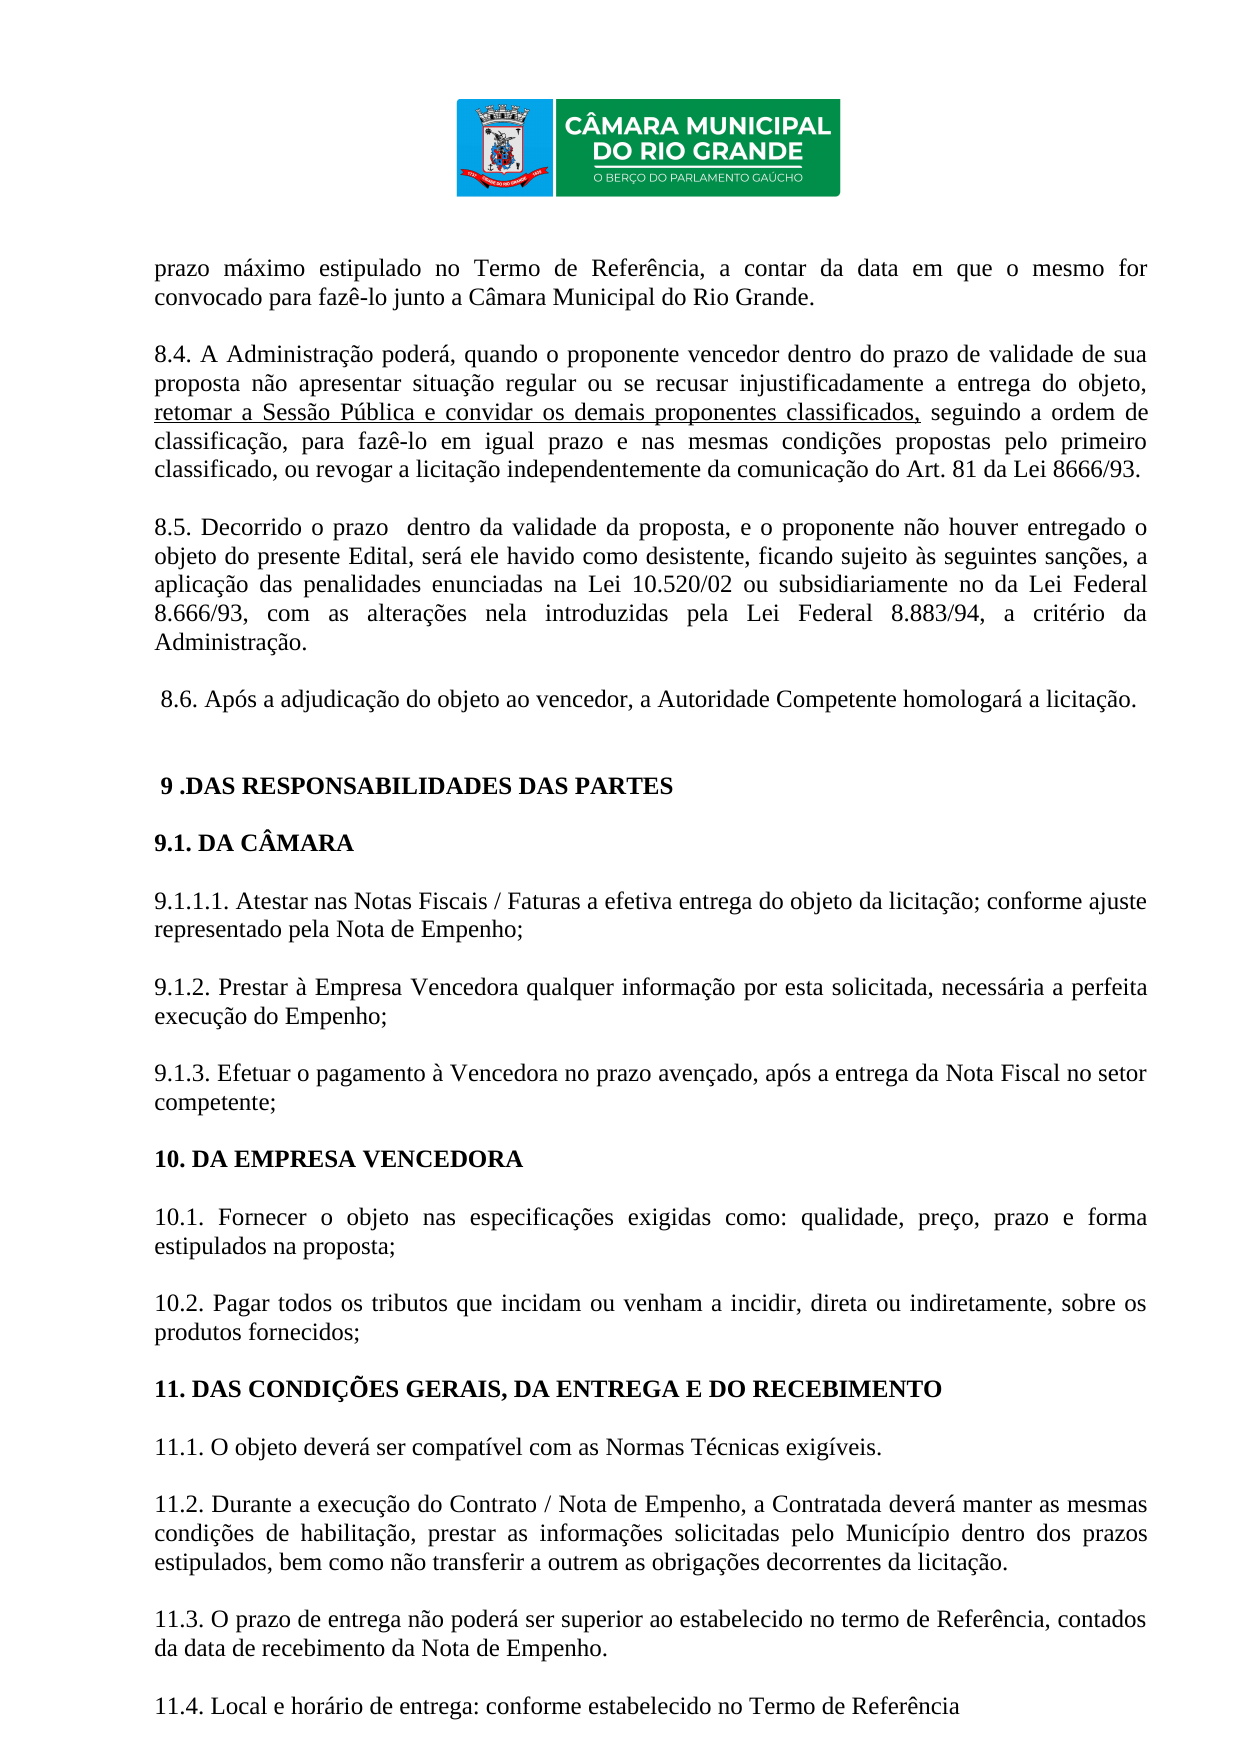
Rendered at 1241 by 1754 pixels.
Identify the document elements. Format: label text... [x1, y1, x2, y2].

text 9 .DAS RESPONSABILIDADES DAS PARTES [154, 771, 1148, 799]
text 9.1.3. Efetuar o pagamento à Vencedora no prazo avençado, após a entrega da Nota Fiscal no setor competente; [154, 1058, 1148, 1116]
text 8.5. Decorrido o prazo dentro da validade da proposta, e o proponente não houver entregado o objeto do presente Edital, será ele havido como desistente, ficando sujeito às seguintes sanções, a aplicação das penalidades enunciadas na Lei 10.520/02 ou subsidiariamente no da Lei Federal 8.666/93, com as alterações nela introduzidas pela Lei Federal 8.883/94, a critério da Administração. [154, 512, 1148, 656]
text 8.6. Após a adjudicação do objeto ao vencedor, a Autoridade Competente homologará a licitação. [154, 684, 1148, 713]
text 11.3. O prazo de entrega não poderá ser superior ao estabelecido no termo de Referência, contados da data de recebimento da Nota de Empenho. [154, 1604, 1148, 1662]
text 9.1.2. Prestar à Empresa Vencedora qualquer informação por esta solicitada, necessária a perfeita execução do Empenho; [154, 972, 1148, 1029]
text 11.1. O objeto deverá ser compatível com as Normas Técnicas exigíveis. [154, 1432, 1148, 1461]
text 10.2. Pagar todos os tributos que incidam ou venham a incidir, direta ou indiretamente, sobre os produtos fornecidos; [154, 1288, 1148, 1346]
text 9.1.1.1. Atestar nas Notas Fiscais / Faturas a efetiva entrega do objeto da licitação; conforme ajuste representado pela Nota de Empenho; [154, 886, 1148, 943]
picture [554, 99, 842, 197]
text 8.4. A Administração poderá, quando o proponente vencedor dentro do prazo de validade de sua proposta não apresentar situação regular ou se recusar injustificadamente a entrega do objeto, retomar a Sessão Pública e convidar os demais proponentes classificados, seguindo a ordem de classificação, para fazê-lo em igual prazo e nas mesmas condições propostas pelo primeiro classificado, ou revogar a licitação independentemente da comunicação do Art. 81 da Lei 8666/93. [154, 339, 1148, 483]
text 11. DAS CONDIÇÕES GERAIS, DA ENTREGA E DO RECEBIMENTO [154, 1374, 1148, 1403]
text 11.2. Durante a execução do Contrato / Nota de Empenho, a Contratada deverá manter as mesmas condições de habilitação, prestar as informações solicitadas pelo Município dentro dos prazos estipulados, bem como não transferir a outrem as obrigações decorrentes da licitação. [154, 1489, 1148, 1576]
text prazo máximo estipulado no Termo de Referência, a contar da data em que o mesmo for convocado para fazê-lo junto a Câmara Municipal do Rio Grande. [154, 253, 1148, 311]
text 11.4. Local e horário de entrega: conforme estabelecido no Termo de Referência [154, 1691, 1148, 1719]
picture [477, 105, 528, 174]
text 10. DA EMPRESA VENCEDORA [154, 1144, 1148, 1173]
text 9.1. DA CÂMARA [154, 828, 1148, 857]
picture [463, 168, 546, 187]
text 10.1. Fornecer o objeto nas especificações exigidas como: qualidade, preço, prazo e forma estipulados na proposta; [154, 1202, 1148, 1259]
